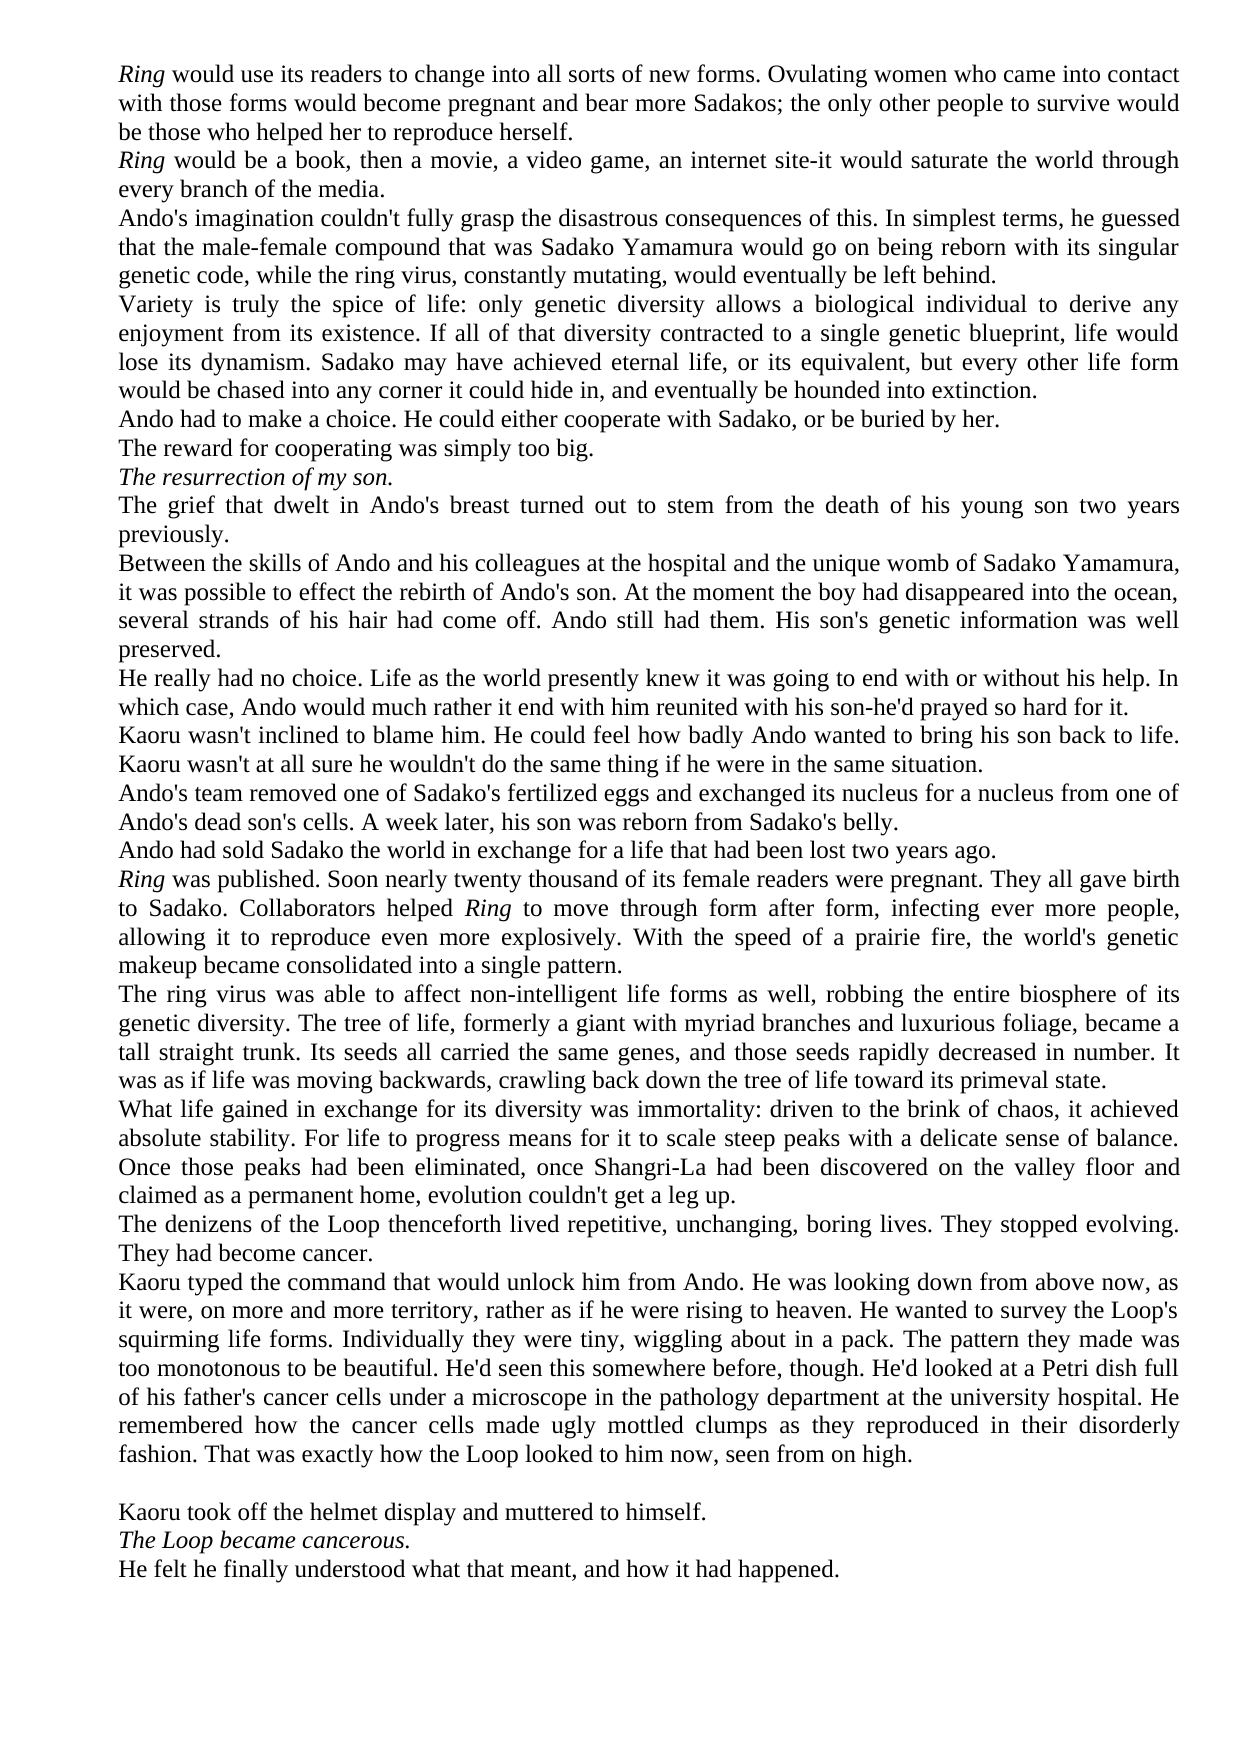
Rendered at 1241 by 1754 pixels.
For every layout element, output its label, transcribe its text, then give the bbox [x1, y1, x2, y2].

text The denizens of the Loop thenceforth lived repetitive, unchanging, boring lives. They stopped evolving. They had become cancer. [118, 1209, 1181, 1267]
text What life gained in exchange for its diversity was immortality: driven to the brink of chaos, it achieved absolute stability. For life to progress means for it to scale steep peaks with a delicate sense of balance. Once those peaks had been eliminated, once Shangri-La had been discovered on the valley floor and claimed as a permanent home, evolution couldn't get a leg up. [118, 1094, 1181, 1209]
text The reward for cooperating was simply too big. [118, 433, 1181, 462]
text Ando had sold Sadako the world in exchange for a life that had been lost two years ago. [118, 835, 1181, 864]
text The grief that dwelt in Ando's breast turned out to stem from the death of his young son two years previously. [118, 490, 1181, 548]
text Kaoru wasn't inclined to blame him. He could feel how badly Ando wanted to bring his son back to life. Kaoru wasn't at all sure he wouldn't do the same thing if he were in the same situation. [118, 720, 1181, 778]
text The ring virus was able to affect non-intelligent life forms as well, robbing the entire biosphere of its genetic diversity. The tree of life, formerly a giant with myriad branches and luxurious foliage, became a tall straight trunk. Its seeds all carried the same genes, and those seeds rapidly decreased in number. It was as if life was moving backwards, crawling back down the tree of life toward its primeval state. [118, 979, 1181, 1094]
text He felt he finally understood what that meant, and how it had happened. [118, 1554, 1181, 1583]
text Between the skills of Ando and his colleagues at the hospital and the unique womb of Sadako Yamamura, it was possible to effect the rebirth of Ando's son. At the moment the boy had disappeared into the ocean, several strands of his hair had come off. Ando still had them. His son's genetic information was well preserved. [118, 548, 1181, 663]
text Ando's imagination couldn't fully grasp the disastrous consequences of this. In simplest terms, he guessed that the male-female compound that was Sadako Yamamura would go on being reborn with its singular genetic code, while the ring virus, constantly mutating, would eventually be left behind. [118, 203, 1181, 289]
text He really had no choice. Life as the world presently knew it was going to end with or without his help. In which case, Ando would much rather it end with him reunited with his son-he'd prayed so hard for it. [118, 663, 1181, 720]
text Kaoru took off the helmet display and muttered to himself. [118, 1497, 1181, 1525]
text Variety is truly the spice of life: only genetic diversity allows a biological individual to derive any enjoyment from its existence. If all of that diversity contracted to a single genetic blueprint, life would lose its dynamism. Sadako may have achieved eternal life, or its equivalent, but every other life form would be chased into any corner it could hide in, and eventually be hounded into extinction. [118, 289, 1181, 404]
text The resurrection of my son. [118, 462, 1181, 490]
text The Loop became cancerous. [118, 1525, 1181, 1554]
text Ring would be a book, then a movie, a video game, an internet site-it would saturate the world through every branch of the media. [118, 145, 1181, 203]
text Kaoru typed the command that would unlock him from Ando. He was looking down from above now, as it were, on more and more territory, rather as if he were rising to heaven. He wanted to survey the Loop's squirming life forms. Individually they were tiny, wiggling about in a pack. The pattern they made was too monotonous to be beautiful. He'd seen this somewhere before, though. He'd looked at a Petri dish full of his father's cancer cells under a microscope in the pathology department at the university hospital. He remembered how the cancer cells made ugly mottled clumps as they reproduced in their disorderly fashion. That was exactly how the Loop looked to him now, seen from on high. [118, 1267, 1181, 1468]
text Ando had to make a choice. He could either cooperate with Sadako, or be buried by her. [118, 404, 1181, 433]
text Ring would use its readers to change into all sorts of new forms. Ovulating women who came into contact with those forms would become pregnant and bear more Sadakos; the only other people to survive would be those who helped her to reproduce herself. [118, 59, 1181, 145]
text Ring was published. Soon nearly twenty thousand of its female readers were pregnant. They all gave birth to Sadako. Collaborators helped Ring to move through form after form, infecting ever more people, allowing it to reproduce even more explosively. With the speed of a prairie fire, the world's genetic makeup became consolidated into a single pattern. [118, 864, 1181, 979]
text Ando's team removed one of Sadako's fertilized eggs and exchanged its nucleus for a nucleus from one of Ando's dead son's cells. A week later, his son was reborn from Sadako's belly. [118, 778, 1181, 835]
